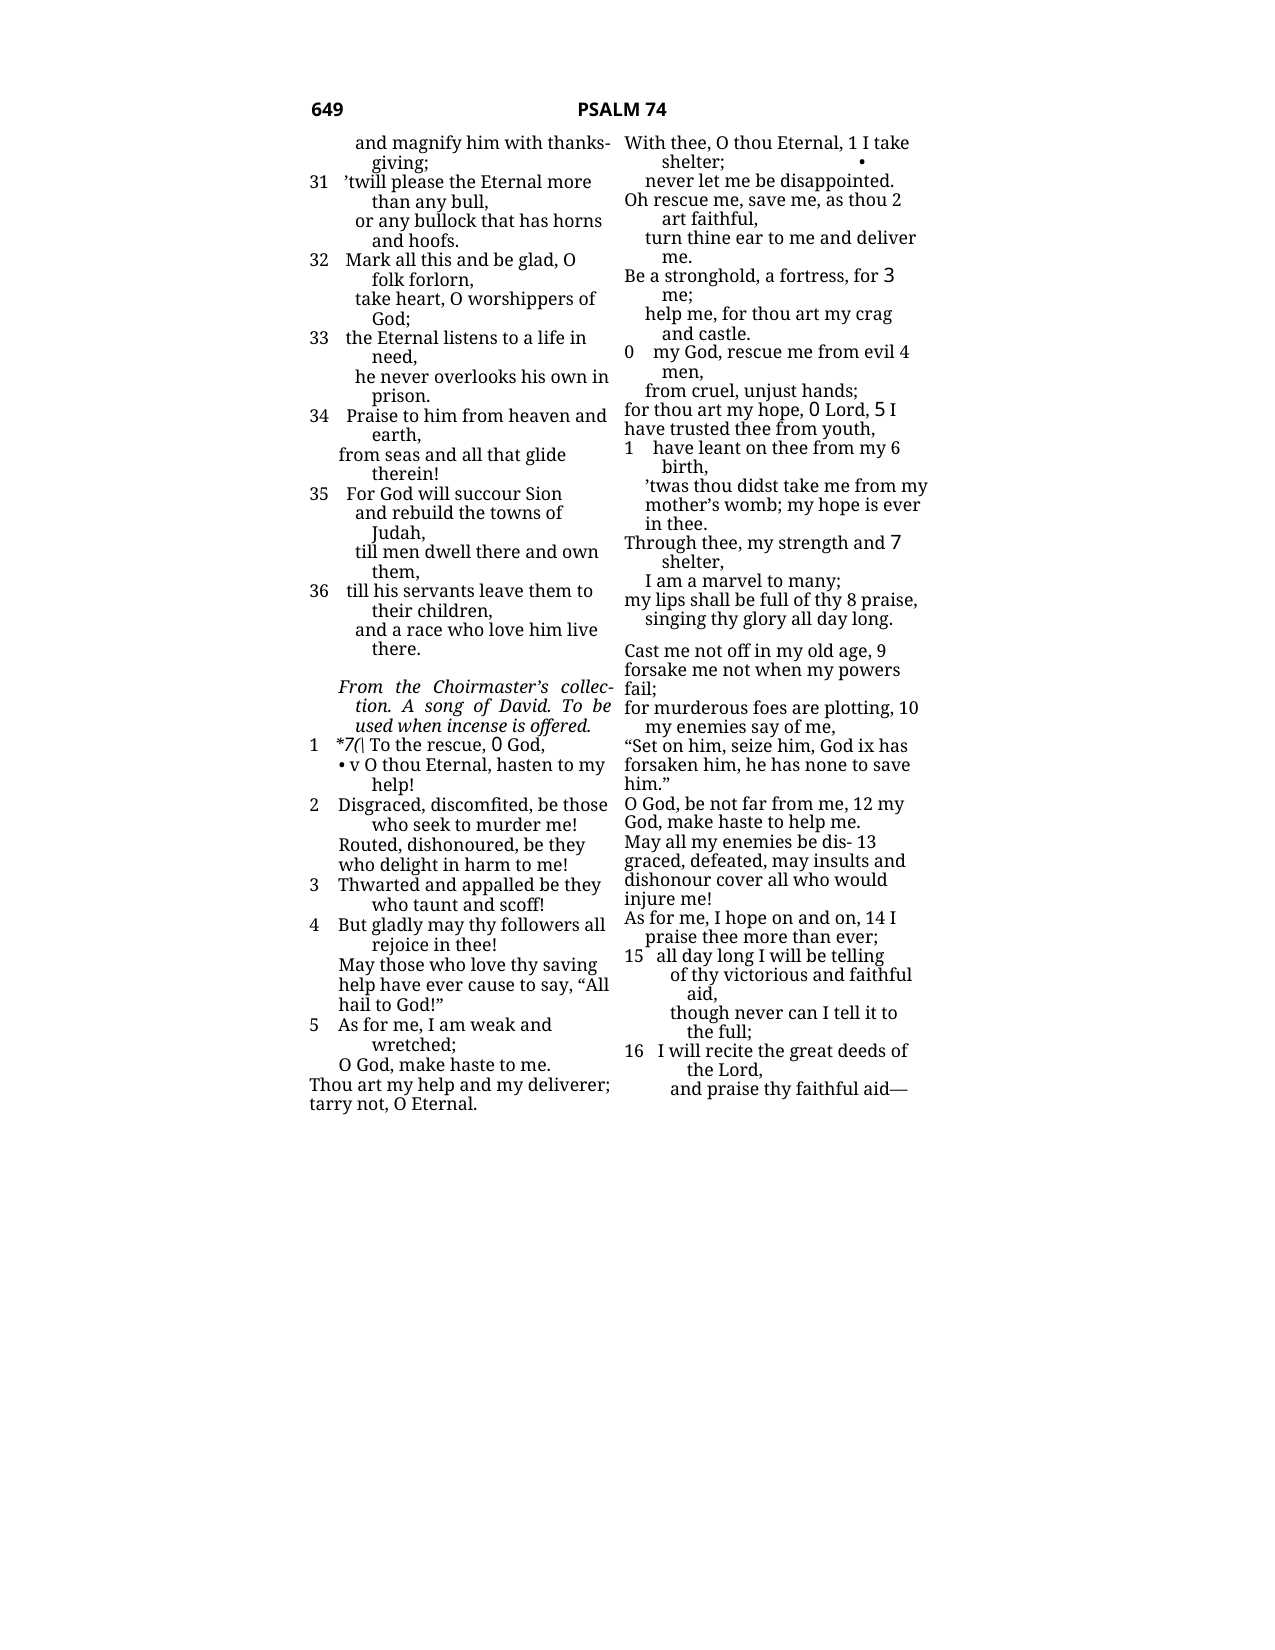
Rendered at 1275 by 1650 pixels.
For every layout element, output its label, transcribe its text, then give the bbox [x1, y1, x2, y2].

text for murderous foes are plotting, 10 my enemies say of me, [624, 699, 929, 737]
list till his servants leave them to [309, 582, 613, 602]
list ’twill please the Eternal more [309, 173, 613, 192]
text of thy victorious and faithful aid, [670, 966, 929, 1004]
text than any bull, [338, 192, 613, 212]
text men, [662, 363, 929, 382]
text May those who love thy saving help have ever cause to say, “All hail to God!” [338, 956, 613, 1016]
text folk forlorn, [338, 270, 613, 290]
text and a race who love him live there. [355, 621, 613, 659]
text O God, make haste to me. [338, 1056, 613, 1076]
text ’twas thou didst take me from my mother’s womb; my hope is ever in thee. [645, 477, 929, 534]
text I am a marvel to many; [645, 572, 929, 592]
text rejoice in thee! [338, 936, 613, 956]
text take heart, O worshippers of God; [355, 290, 613, 329]
list Mark all this and be glad, O [309, 251, 613, 270]
text who taunt and scoff! [338, 896, 613, 916]
list have leant on thee from my 6 [624, 439, 929, 458]
text Oh rescue me, save me, as thou 2 art faithful, [624, 191, 929, 229]
text wretched; [338, 1036, 613, 1056]
text their children, [338, 602, 613, 621]
list Disgraced, discomfited, be those [309, 796, 613, 816]
text and rebuild the towns of Judah, [355, 504, 613, 543]
text earth, [338, 426, 613, 446]
text “Set on him, seize him, God ix has forsaken him, he has none to save him.” [624, 737, 929, 795]
text Be a stronghold, a fortress, for 3 me; [624, 267, 929, 306]
list my God, rescue me from evil 4 [624, 344, 929, 363]
text With thee, O thou Eternal, 1 I take shelter; • [624, 134, 929, 172]
text birth, [662, 458, 929, 477]
text turn thine ear to me and de­liver me. [645, 229, 929, 267]
list For God will succour Sion [309, 485, 613, 504]
text the Lord, [655, 1062, 929, 1081]
text As for me, I hope on and on, 14 I praise thee more than ever; [624, 909, 929, 947]
text for thou art my hope, 0 Lord, 5 I have trusted thee from youth, [624, 401, 929, 439]
text May all my enemies be dis- 13 graced, defeated, may insults and dishonour cover all who would injure me! [624, 833, 929, 909]
list But gladly may thy followers all [309, 916, 613, 936]
text Cast me not off in my old age, 9 forsake me not when my powers fail; [624, 642, 929, 699]
text From the Choirmaster’s collec­tion. A song of David. To be used when incense is offered. [338, 677, 613, 736]
list As for me, I am weak and [309, 1016, 613, 1036]
text he never overlooks his own in prison. [355, 368, 613, 407]
text Thou art my help and my de­liverer; [309, 1076, 613, 1095]
list all day long I will be telling [624, 947, 929, 966]
list *7(\ To the rescue, 0 God, [309, 736, 613, 756]
text from cruel, unjust hands; [645, 382, 929, 401]
list the Eternal listens to a life in [309, 329, 613, 348]
text or any bullock that has horns and hoofs. [355, 212, 613, 251]
text • v O thou Eternal, hasten to my help! [338, 756, 613, 796]
text who seek to murder me! Routed, dishonoured, be they who delight in harm to me! [338, 816, 613, 876]
text need, [338, 348, 613, 368]
list I will recite the great deeds of [624, 1042, 929, 1062]
text and magnify him with thanks­giving; [355, 134, 613, 173]
text till men dwell there and own them, [355, 543, 613, 582]
text help me, for thou art my crag and castle. [645, 306, 929, 344]
text never let me be disappointed. [645, 172, 929, 191]
text tarry not, O Eternal. [309, 1095, 613, 1114]
text singing thy glory all day long. [645, 611, 929, 630]
text and praise thy faithful aid— [670, 1081, 929, 1100]
text from seas and all that glide therein! [338, 446, 613, 485]
text though never can I tell it to the full; [670, 1004, 929, 1042]
text O God, be not far from me, 12 my God, make haste to help me. [624, 795, 929, 833]
list Thwarted and appalled be they [309, 876, 613, 896]
text my lips shall be full of thy 8 praise, [624, 592, 929, 611]
text Through thee, my strength and 7 shelter, [624, 534, 929, 572]
list Praise to him from heaven and [309, 407, 613, 426]
